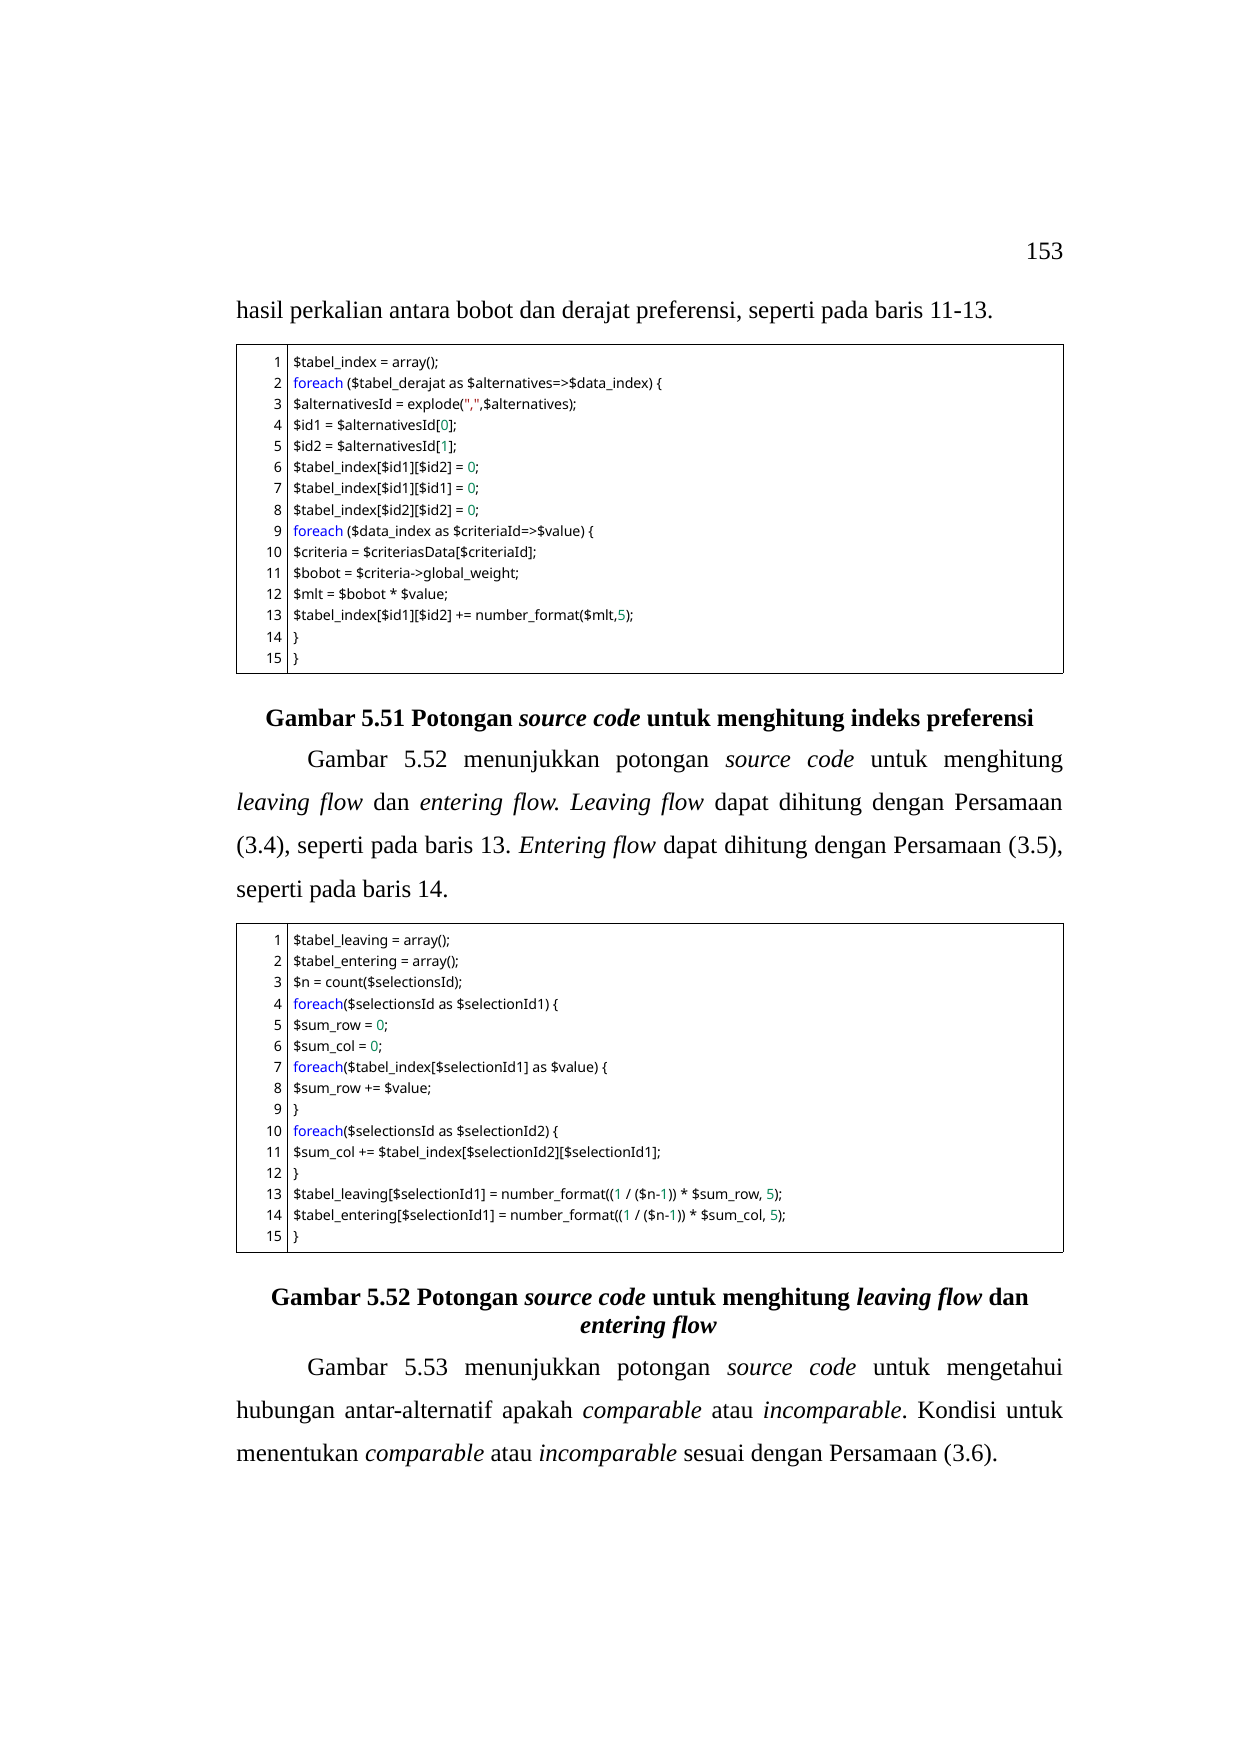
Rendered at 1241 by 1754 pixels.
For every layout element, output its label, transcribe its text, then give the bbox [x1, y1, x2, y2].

table_header $tabel_index = array(); foreach ($tabel_derajat as $alternatives=>$data_index) { $alternativesId = explode(",",$alternatives); $id1 = $alternativesId[0]; $id2 = $alternativesId[1]; $tabel_index[$id1][$id2] = 0; $tabel_index[$id1][$id1] = 0; $tabel_index[$id2][$id2] = 0; foreach ($data_index as $criteriaId=>$value) { $criteria = $criteriasData[$criteriaId]; $bobot = $criteria->global_weight; $mlt = $bobot * $value; $tabel_index[$id1][$id2] += number_format($mlt,5); } } [288, 345, 1063, 673]
table_header $tabel_leaving = array(); $tabel_entering = array(); $n = count($selectionsId); foreach($selectionsId as $selectionId1) { $sum_row = 0; $sum_col = 0; foreach($tabel_index[$selectionId1] as $value) { $sum_row += $value; } foreach($selectionsId as $selectionId2) { $sum_col += $tabel_index[$selectionId2][$selectionId1]; } $tabel_leaving[$selectionId1] = number_format((1 / ($n-1)) * $sum_row, 5); $tabel_entering[$selectionId1] = number_format((1 / ($n-1)) * $sum_col, 5); } [288, 924, 1063, 1252]
text Gambar 5.52 Potongan source code untuk menghitung leaving flow dan entering flow [236, 1282, 1063, 1339]
text hasil perkalian antara bobot dan derajat preferensi, seperti pada baris 11-13. [236, 295, 1063, 324]
text Gambar 5.52 menunjukkan potongan source code untuk menghitung leaving flow dan entering flow. Leaving flow dapat dihitung dengan Persamaan (3.4), seperti pada baris 13. Entering flow dapat dihitung dengan Persamaan (3.5), seperti pada baris 14. [236, 744, 1063, 902]
text Gambar 5.53 menunjukkan potongan source code untuk mengetahui hubungan antar-alternatif apakah comparable atau incomparable. Kondisi untuk menentukan comparable atau incomparable sesuai dengan Persamaan (3.6). [236, 1352, 1063, 1467]
table_header 1 2 3 4 5 6 7 8 9 10 11 12 13 14 15 [237, 345, 287, 673]
text Gambar 5.51 Potongan source code untuk menghitung indeks preferensi [236, 703, 1063, 732]
table_header 1 2 3 4 5 6 7 8 9 10 11 12 13 14 15 [237, 924, 287, 1252]
